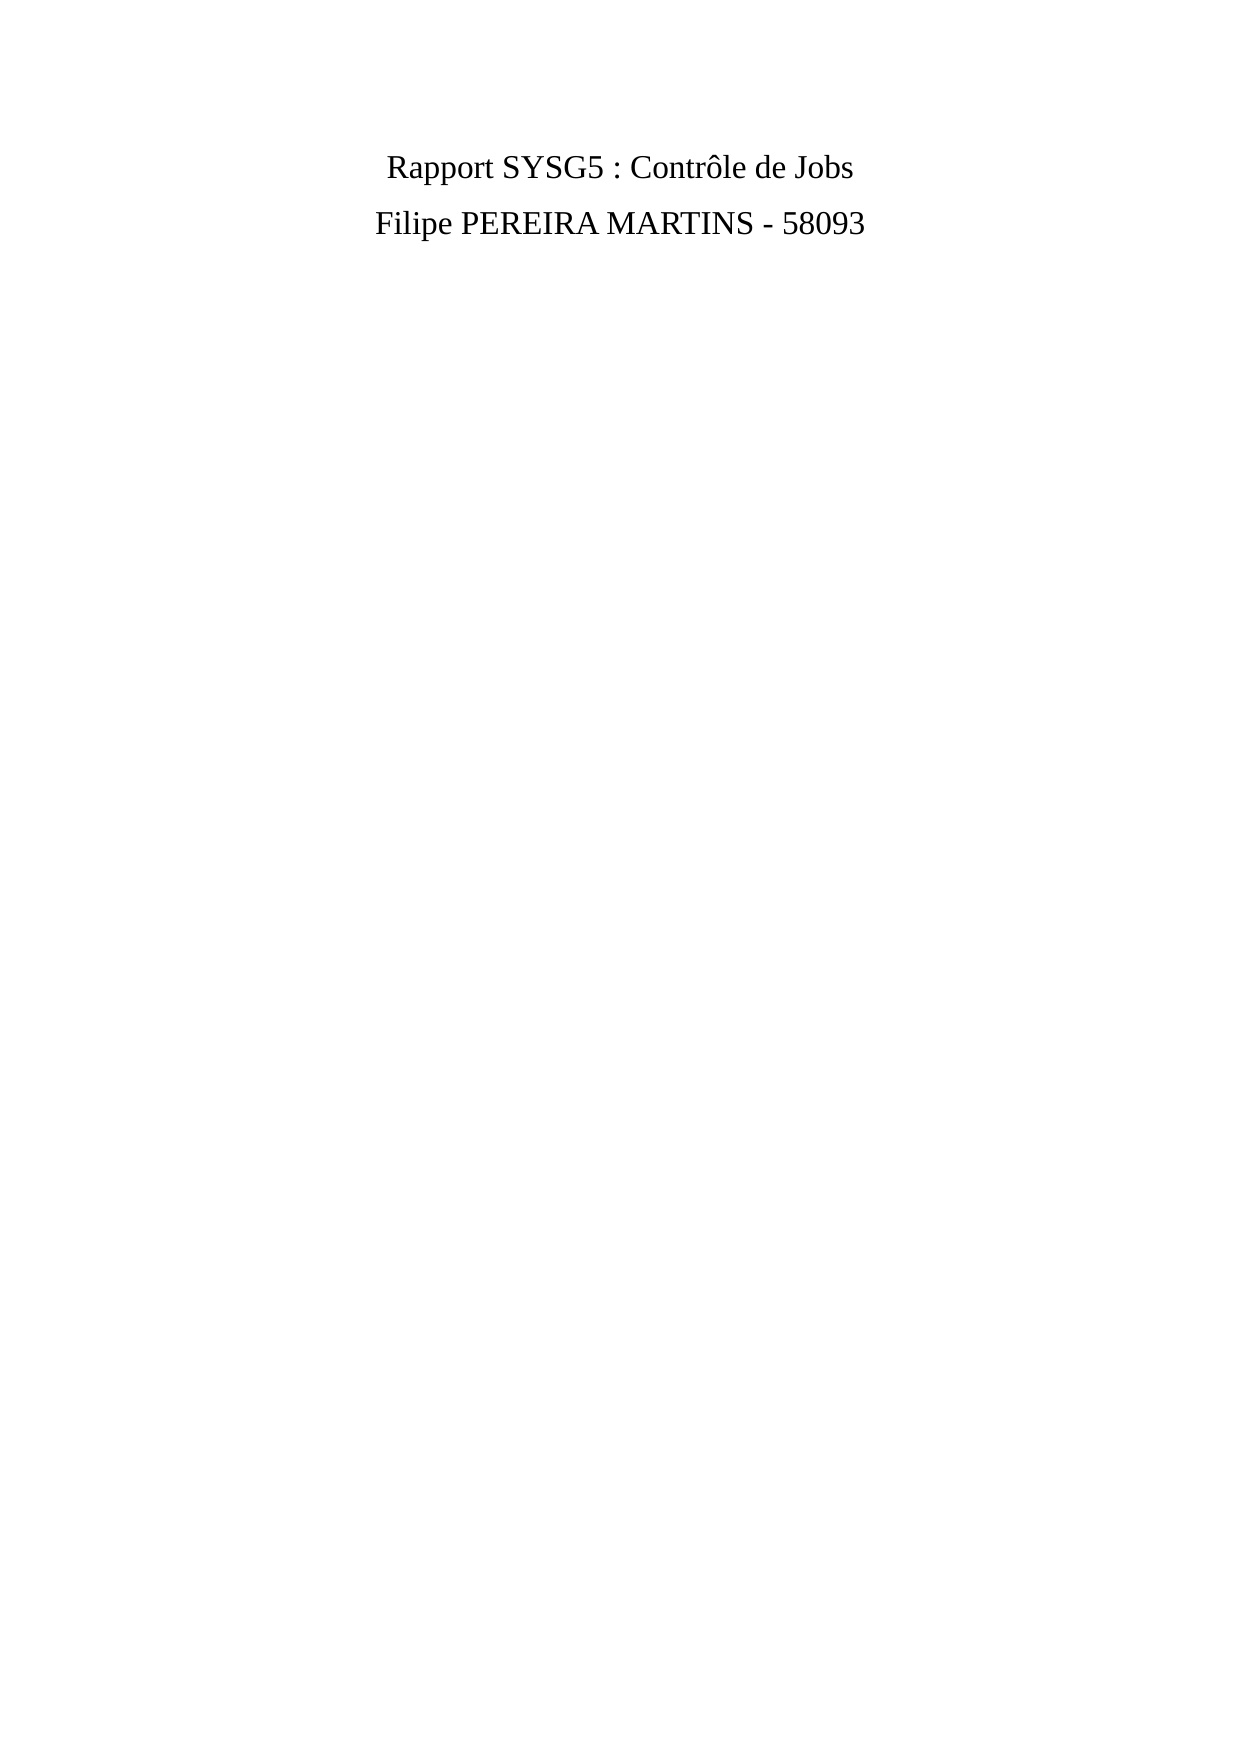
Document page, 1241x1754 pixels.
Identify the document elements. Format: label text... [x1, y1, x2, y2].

text Filipe PEREIRA MARTINS - 58093 [148, 203, 1093, 242]
text Rapport SYSG5 : Contrôle de Jobs [148, 148, 1093, 186]
